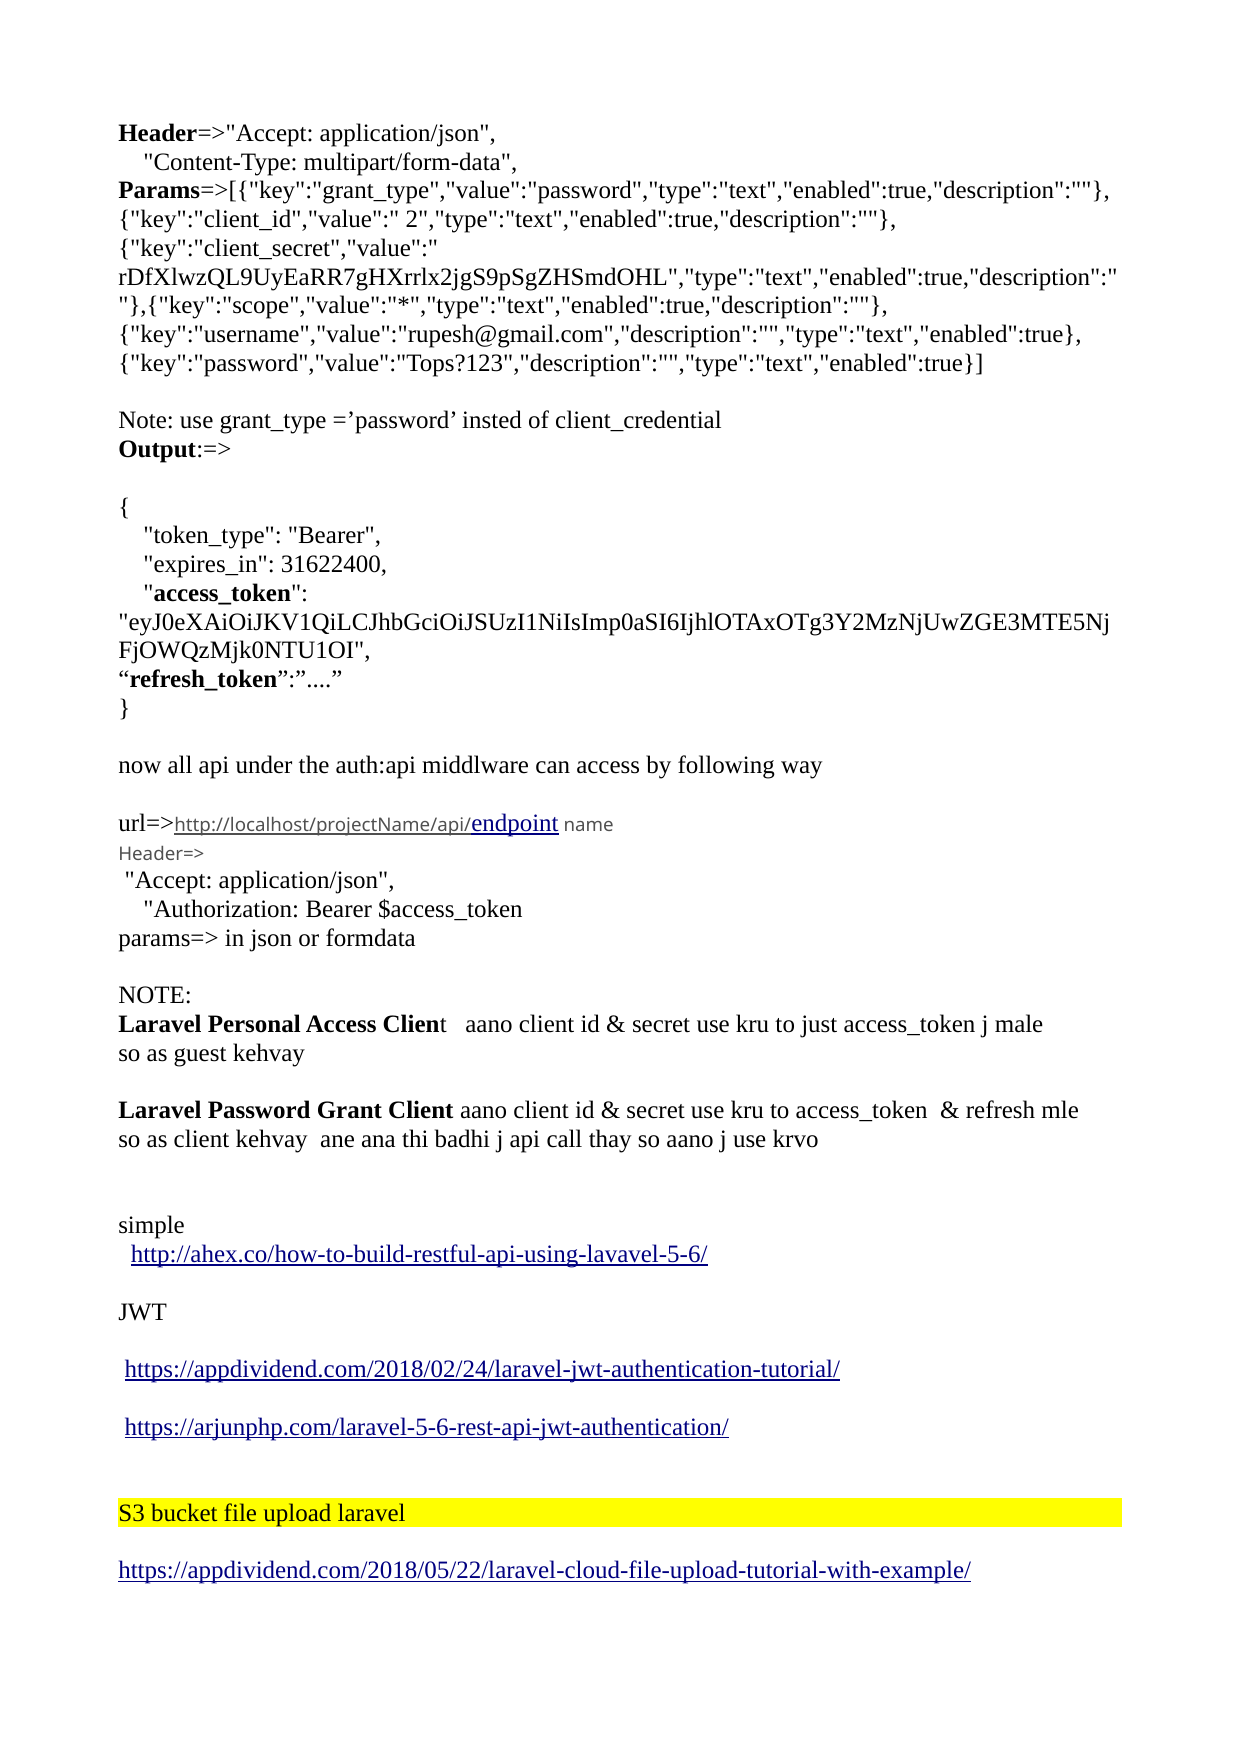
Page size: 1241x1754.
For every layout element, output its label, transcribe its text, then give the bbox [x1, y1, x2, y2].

text "access_token": "eyJ0eXAiOiJKV1QiLCJhbGciOiJSUzI1NiIsImp0aSI6IjhlOTAxOTg3Y2MzNjUwZGE3MTE5NjFjOWQzMjk0NTU1OI", [118, 578, 1122, 664]
text Note: use grant_type =’password’ insted of client_credential [118, 406, 1122, 434]
text "expires_in": 31622400, [118, 549, 1122, 578]
text Header=> [118, 837, 1122, 866]
text so as guest kehvay [118, 1038, 1122, 1067]
text { [118, 492, 1122, 521]
text "Accept: application/json", [118, 866, 1122, 894]
text https://arjunphp.com/laravel-5-6-rest-api-jwt-authentication/ [118, 1412, 1122, 1441]
text Laravel Password Grant Client aano client id & secret use kru to access_token & refresh mle [118, 1096, 1122, 1124]
text "Content-Type: multipart/form-data", [118, 147, 1122, 176]
text } [118, 693, 1122, 722]
text url=>http://localhost/projectName/api/endpoint name [118, 808, 1122, 837]
text Header=>"Accept: application/json", [118, 118, 1122, 147]
text http://ahex.co/how-to-build-restful-api-using-lavavel-5-6/ [118, 1239, 1122, 1268]
text https://appdividend.com/2018/05/22/laravel-cloud-file-upload-tutorial-with-example/ [118, 1556, 1122, 1584]
text so as client kehvay ane ana thi badhi j api call thay so aano j use krvo [118, 1124, 1122, 1153]
text params=> in json or formdata [118, 923, 1122, 952]
text now all api under the auth:api middlware can access by following way [118, 751, 1122, 779]
text Output:=> [118, 434, 1122, 463]
text S3 bucket file upload laravel [118, 1498, 1122, 1527]
text Params=>[{"key":"grant_type","value":"password","type":"text","enabled":true,"description":""},{"key":"client_id","value":" 2","type":"text","enabled":true,"description":""},{"key":"client_secret","value":" rDfXlwzQL9UyEaRR7gHXrrlx2jgS9pSgZHSmdOHL","type":"text","enabled":true,"description":""},{"key":"scope","value":"*","type":"text","enabled":true,"description":""},{"key":"username","value":"rupesh@gmail.com","description":"","type":"text","enabled":true},{"key":"password","value":"Tops?123","description":"","type":"text","enabled":true}] [118, 176, 1122, 377]
text "Authorization: Bearer $access_token [118, 894, 1122, 923]
text NOTE: [118, 981, 1122, 1009]
text “refresh_token”:”....” [118, 664, 1122, 693]
text https://appdividend.com/2018/02/24/laravel-jwt-authentication-tutorial/ [118, 1354, 1122, 1383]
text simple [118, 1211, 1122, 1239]
text "token_type": "Bearer", [118, 521, 1122, 549]
text JWT [118, 1297, 1122, 1326]
text Laravel Personal Access Client aano client id & secret use kru to just access_token j male [118, 1009, 1122, 1038]
